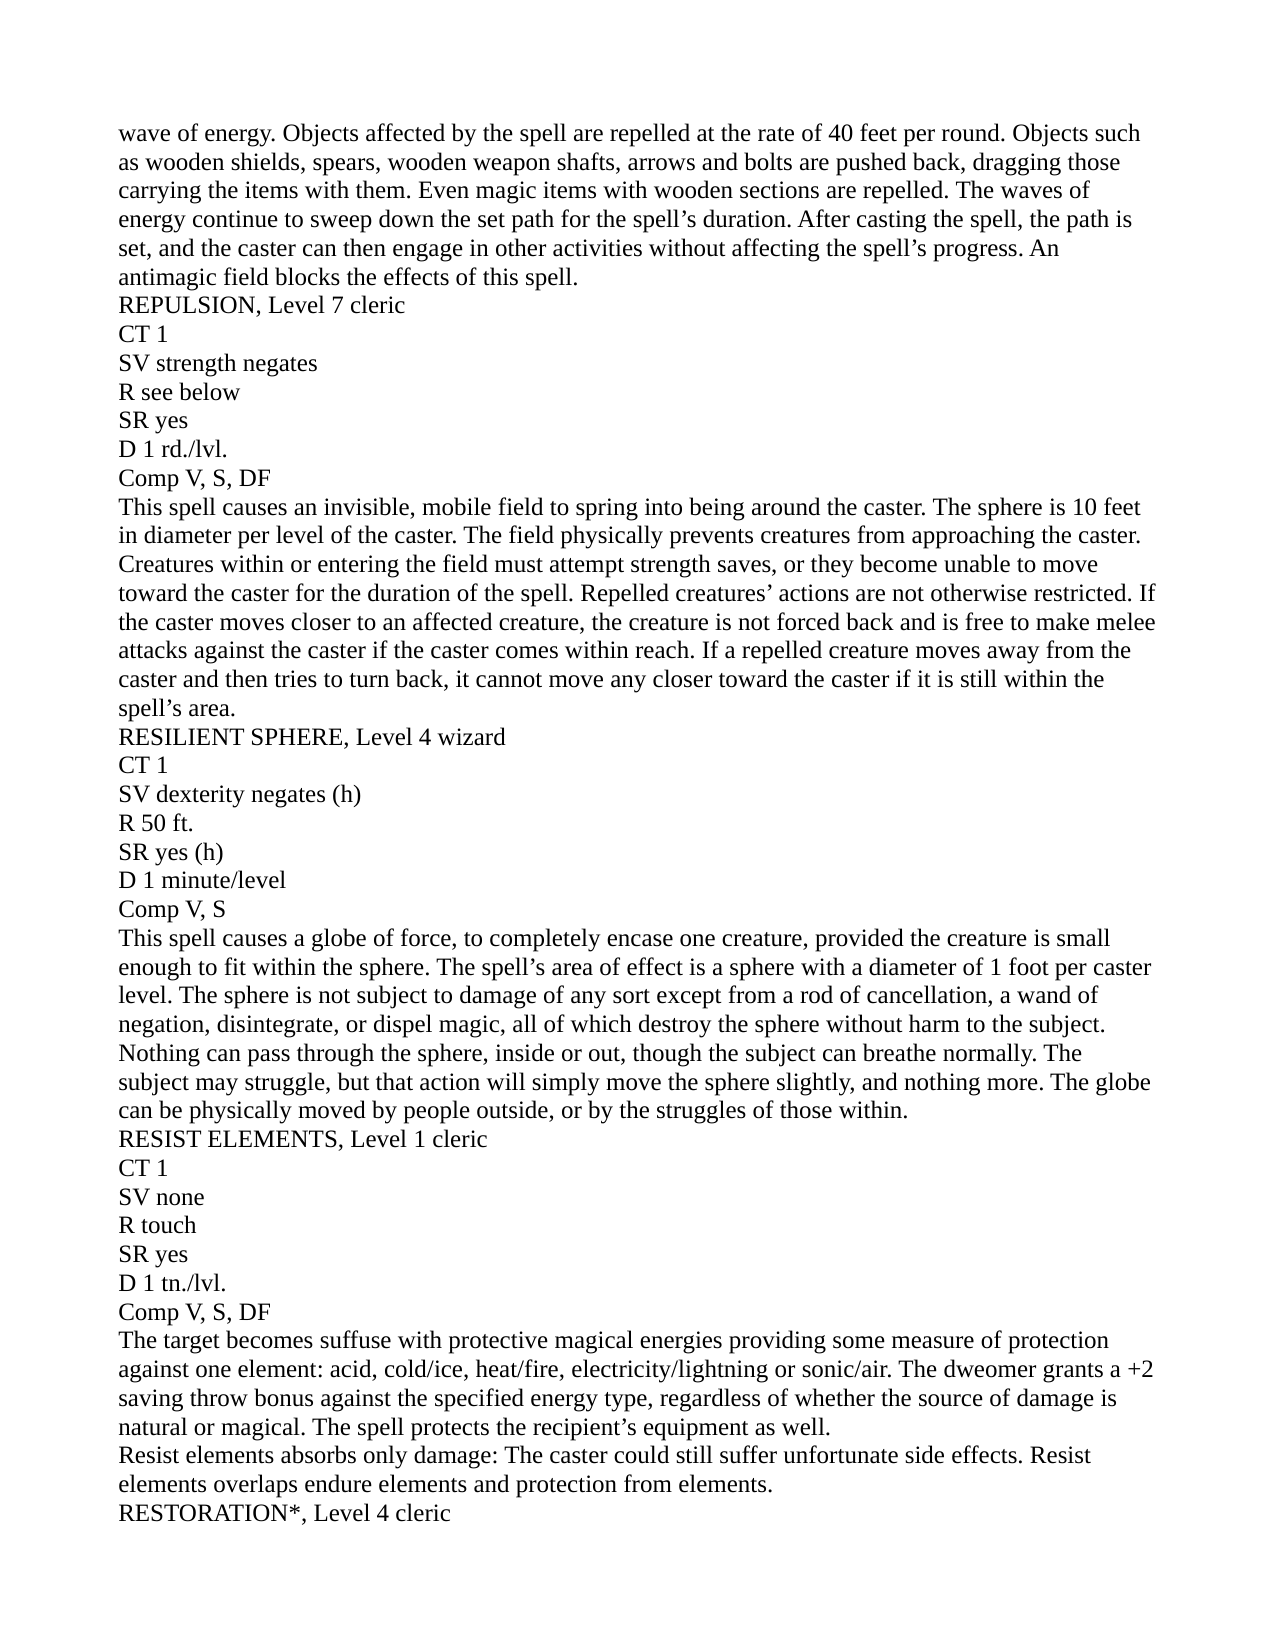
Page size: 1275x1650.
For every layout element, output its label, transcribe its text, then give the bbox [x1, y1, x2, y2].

text D 1 rd./lvl. [118, 434, 1157, 463]
text Comp V, S, DF [118, 1297, 1157, 1326]
text R touch [118, 1211, 1157, 1239]
text CT 1 [118, 319, 1157, 348]
text RESILIENT SPHERE, Level 4 wizard [118, 722, 1157, 751]
text CT 1 [118, 1153, 1157, 1182]
text This spell causes an invisible, mobile field to spring into being around the caster. The sphere is 10 feet in diameter per level of the caster. The field physically prevents creatures from approaching the caster. Creatures within or entering the field must attempt strength saves, or they become unable to move toward the caster for the duration of the spell. Repelled creatures’ actions are not otherwise restricted. If the caster moves closer to an affected creature, the creature is not forced back and is free to make melee attacks against the caster if the caster comes within reach. If a repelled creature moves away from the caster and then tries to turn back, it cannot move any closer toward the caster if it is still within the spell’s area. [118, 492, 1157, 722]
text RESTORATION*, Level 4 cleric [118, 1498, 1157, 1527]
text R see below [118, 377, 1157, 406]
text SV strength negates [118, 348, 1157, 377]
text Comp V, S, DF [118, 463, 1157, 492]
text SV none [118, 1182, 1157, 1211]
text The target becomes suffuse with protective magical energies providing some measure of protection against one element: acid, cold/ice, heat/fire, electricity/lightning or sonic/air. The dweomer grants a +2 saving throw bonus against the specified energy type, regardless of whether the source of damage is natural or magical. The spell protects the recipient’s equipment as well. [118, 1326, 1157, 1441]
text SR yes (h) [118, 837, 1157, 866]
text SV dexterity negates (h) [118, 779, 1157, 808]
text Comp V, S [118, 894, 1157, 923]
text SR yes [118, 1239, 1157, 1268]
text wave of energy. Objects affected by the spell are repelled at the rate of 40 feet per round. Objects such as wooden shields, spears, wooden weapon shafts, arrows and bolts are pushed back, dragging those carrying the items with them. Even magic items with wooden sections are repelled. The waves of energy continue to sweep down the set path for the spell’s duration. After casting the spell, the path is set, and the caster can then engage in other activities without affecting the spell’s progress. An antimagic field blocks the effects of this spell. [118, 118, 1157, 291]
text CT 1 [118, 751, 1157, 779]
text RESIST ELEMENTS, Level 1 cleric [118, 1124, 1157, 1153]
text D 1 tn./lvl. [118, 1268, 1157, 1297]
text R 50 ft. [118, 808, 1157, 837]
text SR yes [118, 406, 1157, 434]
text REPULSION, Level 7 cleric [118, 291, 1157, 319]
text D 1 minute/level [118, 866, 1157, 894]
text Resist elements absorbs only damage: The caster could still suffer unfortunate side effects. Resist elements overlaps endure elements and protection from elements. [118, 1441, 1157, 1498]
text This spell causes a globe of force, to completely encase one creature, provided the creature is small enough to fit within the sphere. The spell’s area of effect is a sphere with a diameter of 1 foot per caster level. The sphere is not subject to damage of any sort except from a rod of cancellation, a wand of negation, disintegrate, or dispel magic, all of which destroy the sphere without harm to the subject. Nothing can pass through the sphere, inside or out, though the subject can breathe normally. The subject may struggle, but that action will simply move the sphere slightly, and nothing more. The globe can be physically moved by people outside, or by the struggles of those within. [118, 923, 1157, 1124]
